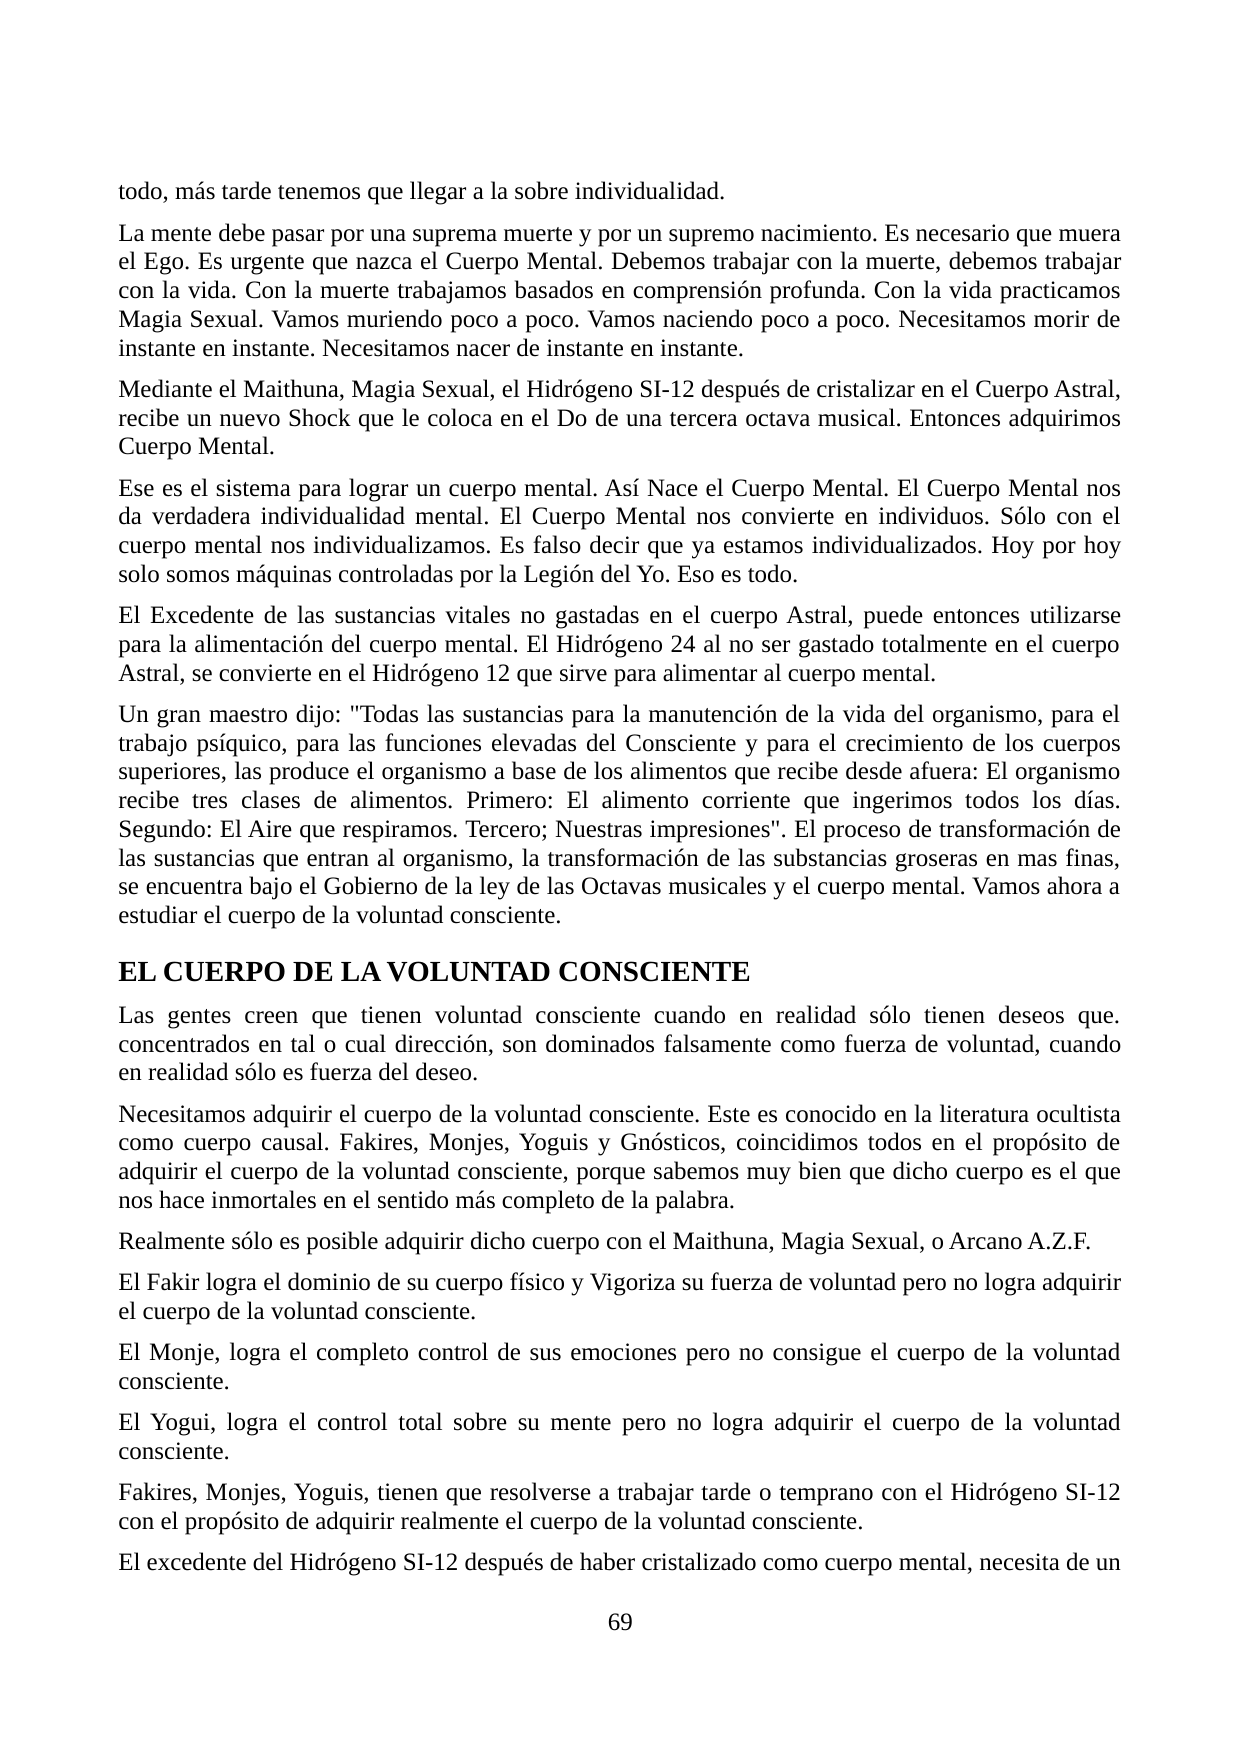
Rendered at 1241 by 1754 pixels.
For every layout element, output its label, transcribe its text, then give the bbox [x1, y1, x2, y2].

text El Yogui, logra el control total sobre su mente pero no logra adquirir el cuerpo de la voluntad consciente. [118, 1407, 1122, 1465]
text El Fakir logra el dominio de su cuerpo físico y Vigoriza su fuerza de voluntad pero no logra adquirir el cuerpo de la voluntad consciente. [118, 1267, 1122, 1325]
text todo, más tarde tenemos que llegar a la sobre individualidad. [118, 176, 1122, 205]
text Ese es el sistema para lograr un cuerpo mental. Así Nace el Cuerpo Mental. El Cuerpo Mental nos da verdadera individualidad mental. El Cuerpo Mental nos convierte en individuos. Sólo con el cuerpo mental nos individualizamos. Es falso decir que ya estamos individualizados. Hoy por hoy solo somos máquinas controladas por la Legión del Yo. Eso es todo. [118, 473, 1122, 588]
subtitle EL CUERPO DE LA VOLUNTAD CONSCIENTE [118, 954, 1122, 987]
text La mente debe pasar por una suprema muerte y por un supremo nacimiento. Es necesario que muera el Ego. Es urgente que nazca el Cuerpo Mental. Debemos trabajar con la muerte, debemos trabajar con la vida. Con la muerte trabajamos basados en comprensión profunda. Con la vida practicamos Magia Sexual. Vamos muriendo poco a poco. Vamos naciendo poco a poco. Necesitamos morir de instante en instante. Necesitamos nacer de instante en instante. [118, 218, 1122, 361]
text El Excedente de las sustancias vitales no gastadas en el cuerpo Astral, puede entonces utilizarse para la alimentación del cuerpo mental. El Hidrógeno 24 al no ser gastado totalmente en el cuerpo Astral, se convierte en el Hidrógeno 12 que sirve para alimentar al cuerpo mental. [118, 600, 1122, 686]
text Las gentes creen que tienen voluntad consciente cuando en realidad sólo tienen deseos que. concentrados en tal o cual dirección, son dominados falsamente como fuerza de voluntad, cuando en realidad sólo es fuerza del deseo. [118, 1000, 1122, 1086]
text Realmente sólo es posible adquirir dicho cuerpo con el Maithuna, Magia Sexual, o Arcano A.Z.F. [118, 1226, 1122, 1255]
text El excedente del Hidrógeno SI-12 después de haber cristalizado como cuerpo mental, necesita de un [118, 1547, 1122, 1576]
text Un gran maestro dijo: "Todas las sustancias para la manutención de la vida del organismo, para el trabajo psíquico, para las funciones elevadas del Consciente y para el crecimiento de los cuerpos superiores, las produce el organismo a base de los alimentos que recibe desde afuera: El organismo recibe tres clases de alimentos. Primero: El alimento corriente que ingerimos todos los días. Segundo: El Aire que respiramos. Tercero; Nuestras impresiones". El proceso de transformación de las sustancias que entran al organismo, la transformación de las substancias groseras en mas finas, se encuentra bajo el Gobierno de la ley de las Octavas musicales y el cuerpo mental. Vamos ahora a estudiar el cuerpo de la voluntad consciente. [118, 699, 1122, 929]
text Necesitamos adquirir el cuerpo de la voluntad consciente. Este es conocido en la literatura ocultista como cuerpo causal. Fakires, Monjes, Yoguis y Gnósticos, coincidimos todos en el propósito de adquirir el cuerpo de la voluntad consciente, porque sabemos muy bien que dicho cuerpo es el que nos hace inmortales en el sentido más completo de la palabra. [118, 1099, 1122, 1214]
text Fakires, Monjes, Yoguis, tienen que resolverse a trabajar tarde o temprano con el Hidrógeno SI-12 con el propósito de adquirir realmente el cuerpo de la voluntad consciente. [118, 1477, 1122, 1535]
text El Monje, logra el completo control de sus emociones pero no consigue el cuerpo de la voluntad consciente. [118, 1337, 1122, 1395]
text Mediante el Maithuna, Magia Sexual, el Hidrógeno SI-12 después de cristalizar en el Cuerpo Astral, recibe un nuevo Shock que le coloca en el Do de una tercera octava musical. Entonces adquirimos Cuerpo Mental. [118, 374, 1122, 460]
